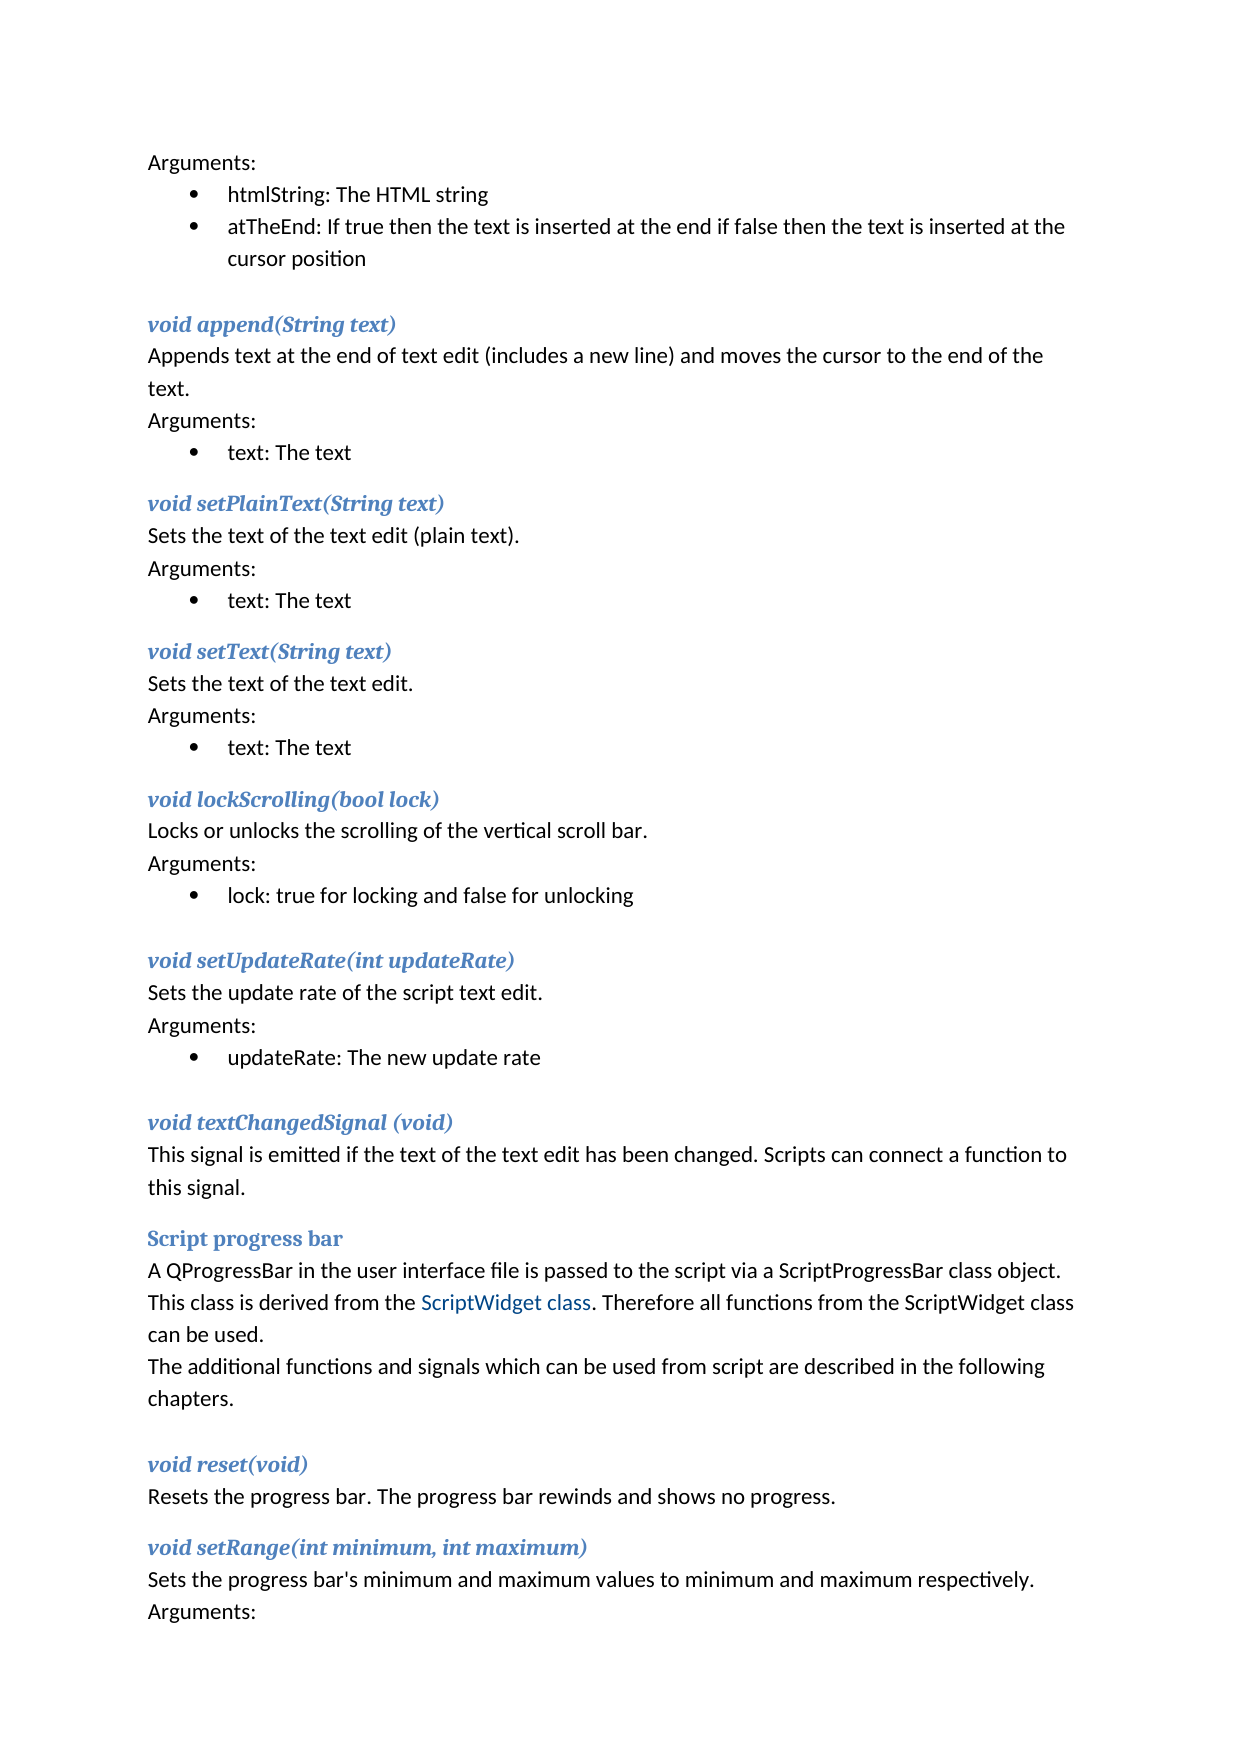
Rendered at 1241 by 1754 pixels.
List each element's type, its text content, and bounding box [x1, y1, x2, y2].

text The additional functions and signals which can be used from script are described in the following chapters. [148, 1352, 1093, 1413]
text Sets the progress bar's minimum and maximum values to minimum and maximum respectively. [148, 1565, 1093, 1593]
text Arguments: [148, 701, 1093, 729]
list lock: true for locking and false for unlocking [190, 881, 1093, 909]
text Arguments: [148, 1597, 1093, 1626]
subtitle void append(String text) [148, 311, 1093, 338]
text A QProgressBar in the user interface file is passed to the script via a ScriptProgressBar class object. [148, 1256, 1093, 1284]
subtitle void textChangedSignal (void) [148, 1110, 1093, 1137]
text Sets the text of the text edit (plain text). [148, 521, 1093, 549]
subtitle void lockScrolling(bool lock) [148, 786, 1093, 813]
list text: The text [190, 733, 1093, 761]
subtitle void reset(void) [148, 1452, 1093, 1478]
subtitle void setUpdateRate(int updateRate) [148, 948, 1093, 975]
text This class is derived from the ScriptWidget class. Therefore all functions from the ScriptWidget class can be used. [148, 1288, 1093, 1348]
list updateRate: The new update rate [190, 1043, 1093, 1071]
text Sets the text of the text edit. [148, 669, 1093, 697]
text Arguments: [148, 554, 1093, 582]
text Locks or unlocks the scrolling of the vertical scroll bar. [148, 817, 1093, 845]
subtitle void setPlainText(String text) [148, 491, 1093, 518]
text Arguments: [148, 849, 1093, 877]
list atTheEnd: If true then the text is inserted at the end if false then the text is inserted at the cursor position [190, 212, 1093, 272]
text This signal is emitted if the text of the text edit has been changed. Scripts can connect a function to this signal. [148, 1140, 1093, 1201]
text Sets the update rate of the script text edit. [148, 978, 1093, 1007]
subtitle Script progress bar [148, 1226, 1093, 1252]
text Arguments: [148, 1011, 1093, 1039]
text Resets the progress bar. The progress bar rewinds and shows no progress. [148, 1482, 1093, 1510]
subtitle void setText(String text) [148, 639, 1093, 665]
list text: The text [190, 438, 1093, 466]
text Appends text at the end of text edit (includes a new line) and moves the cursor to the end of the text. [148, 342, 1093, 402]
text Arguments: [148, 406, 1093, 434]
list text: The text [190, 586, 1093, 614]
list htmlString: The HTML string [190, 180, 1093, 208]
text Arguments: [148, 148, 1093, 176]
subtitle void setRange(int minimum, int maximum) [148, 1535, 1093, 1561]
